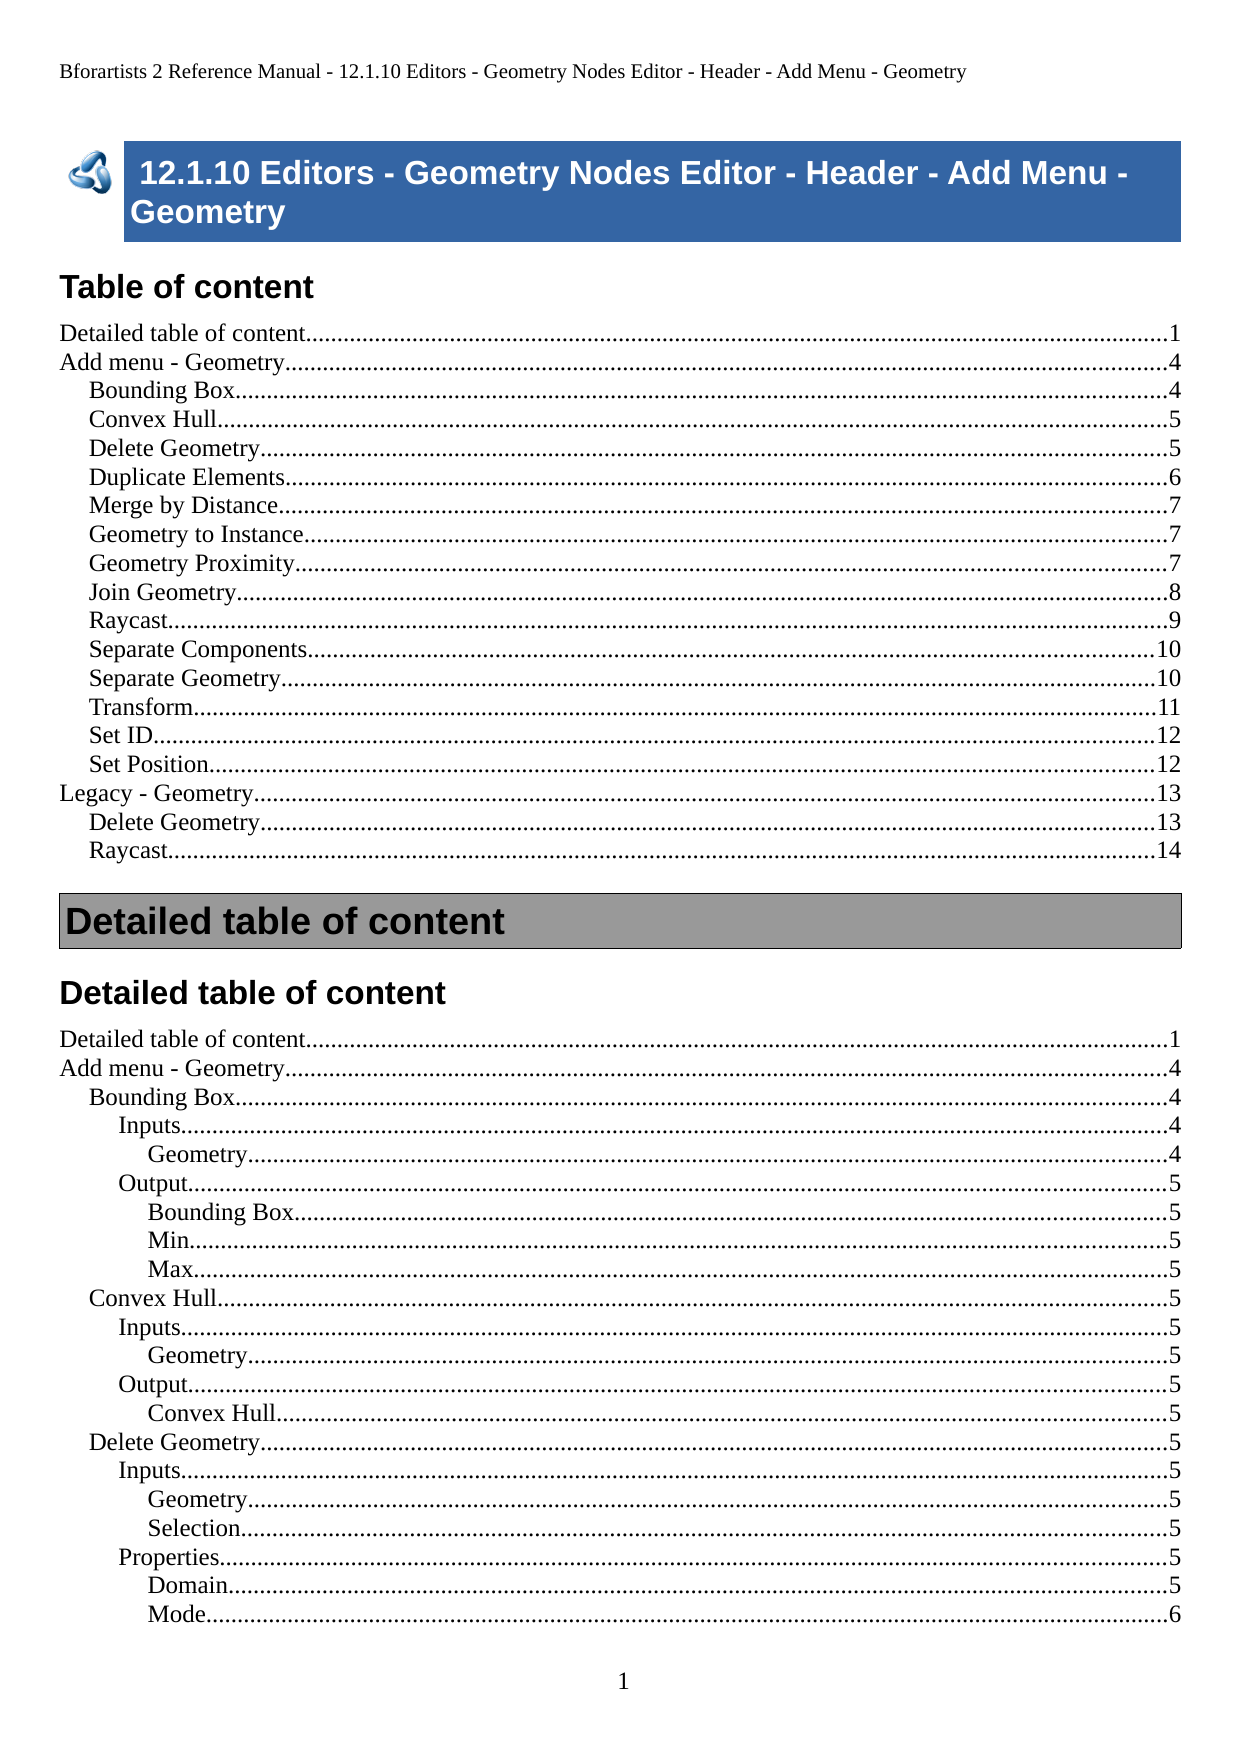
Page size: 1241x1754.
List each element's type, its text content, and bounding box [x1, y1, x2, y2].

text Selection 5 [147, 1513, 1181, 1542]
text Max 5 [147, 1254, 1181, 1283]
text Duplicate Elements 6 [88, 462, 1181, 490]
text Geometry 5 [147, 1484, 1181, 1513]
text Join Geometry 8 [88, 577, 1181, 605]
text Merge by Distance 7 [88, 490, 1181, 519]
text Convex Hull 5 [88, 404, 1181, 433]
text Domain 5 [147, 1570, 1181, 1599]
text Bounding Box 5 [147, 1197, 1181, 1225]
text Inputs 4 [118, 1110, 1181, 1139]
text Inputs 5 [118, 1312, 1181, 1340]
text Output 5 [118, 1168, 1181, 1197]
table_header Detailed table of content [60, 894, 1181, 948]
table_header 12.1.10 Editors - Geometry Nodes Editor - Header - Add Menu - Geometry [124, 141, 1181, 242]
text Delete Geometry 5 [88, 433, 1181, 462]
text Separate Geometry 10 [88, 663, 1181, 692]
text Delete Geometry 5 [88, 1427, 1181, 1455]
text Convex Hull 5 [147, 1398, 1181, 1427]
text Raycast 9 [88, 605, 1181, 634]
text Geometry 4 [147, 1139, 1181, 1168]
text Delete Geometry 13 [88, 807, 1181, 835]
text Geometry 5 [147, 1340, 1181, 1369]
text Mode 6 [147, 1599, 1181, 1628]
subtitle Detailed table of content [59, 973, 1181, 1012]
text Detailed table of content 1 [59, 1024, 1181, 1053]
picture [65, 147, 114, 197]
text Geometry to Instance 7 [88, 519, 1181, 548]
text Detailed table of content 1 [59, 318, 1181, 347]
text Add menu - Geometry 4 [59, 1053, 1181, 1082]
text Set Position 12 [88, 749, 1181, 778]
text Set ID 12 [88, 720, 1181, 749]
text Properties 5 [118, 1542, 1181, 1570]
text Separate Components 10 [88, 634, 1181, 663]
text Bounding Box 4 [88, 375, 1181, 404]
text Legacy - Geometry 13 [59, 778, 1181, 807]
text Min 5 [147, 1225, 1181, 1254]
text Bounding Box 4 [88, 1082, 1181, 1110]
table_header [59, 141, 124, 242]
text Output 5 [118, 1369, 1181, 1398]
text Geometry Proximity 7 [88, 548, 1181, 577]
text Raycast 14 [88, 835, 1181, 864]
text Add menu - Geometry 4 [59, 347, 1181, 375]
text Inputs 5 [118, 1455, 1181, 1484]
text Convex Hull 5 [88, 1283, 1181, 1312]
subtitle Table of content [59, 267, 1181, 305]
text Transform 11 [88, 692, 1181, 720]
